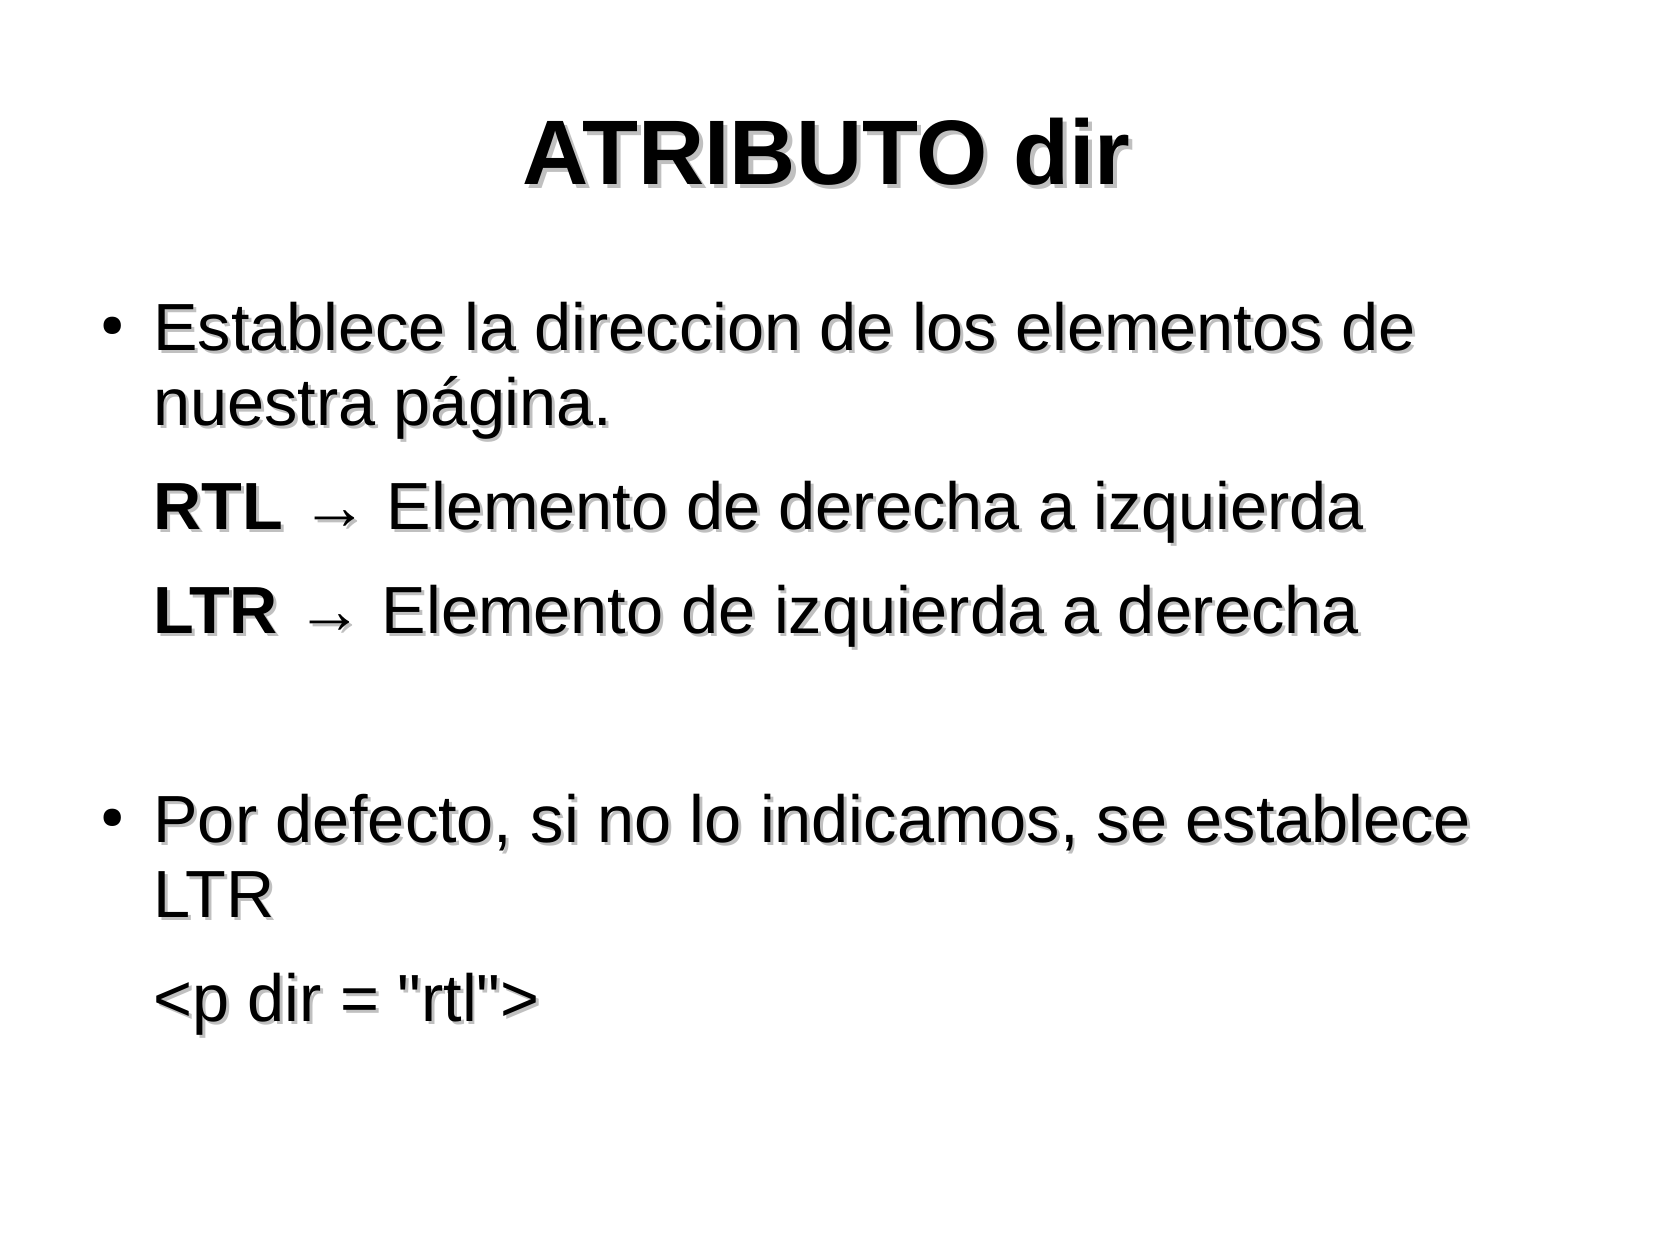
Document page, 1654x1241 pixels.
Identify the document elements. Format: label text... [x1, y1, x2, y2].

list Establece la direccion de los elementos de nuestra página. RTL → Elemento de derecha a izquierda LTR → Elemento de izquierda a derecha Por defecto, si no lo indicamos, se establece LTR <p dir = "rtl"> [82, 290, 1571, 1134]
title ATRIBUTO dir [82, 49, 1571, 257]
